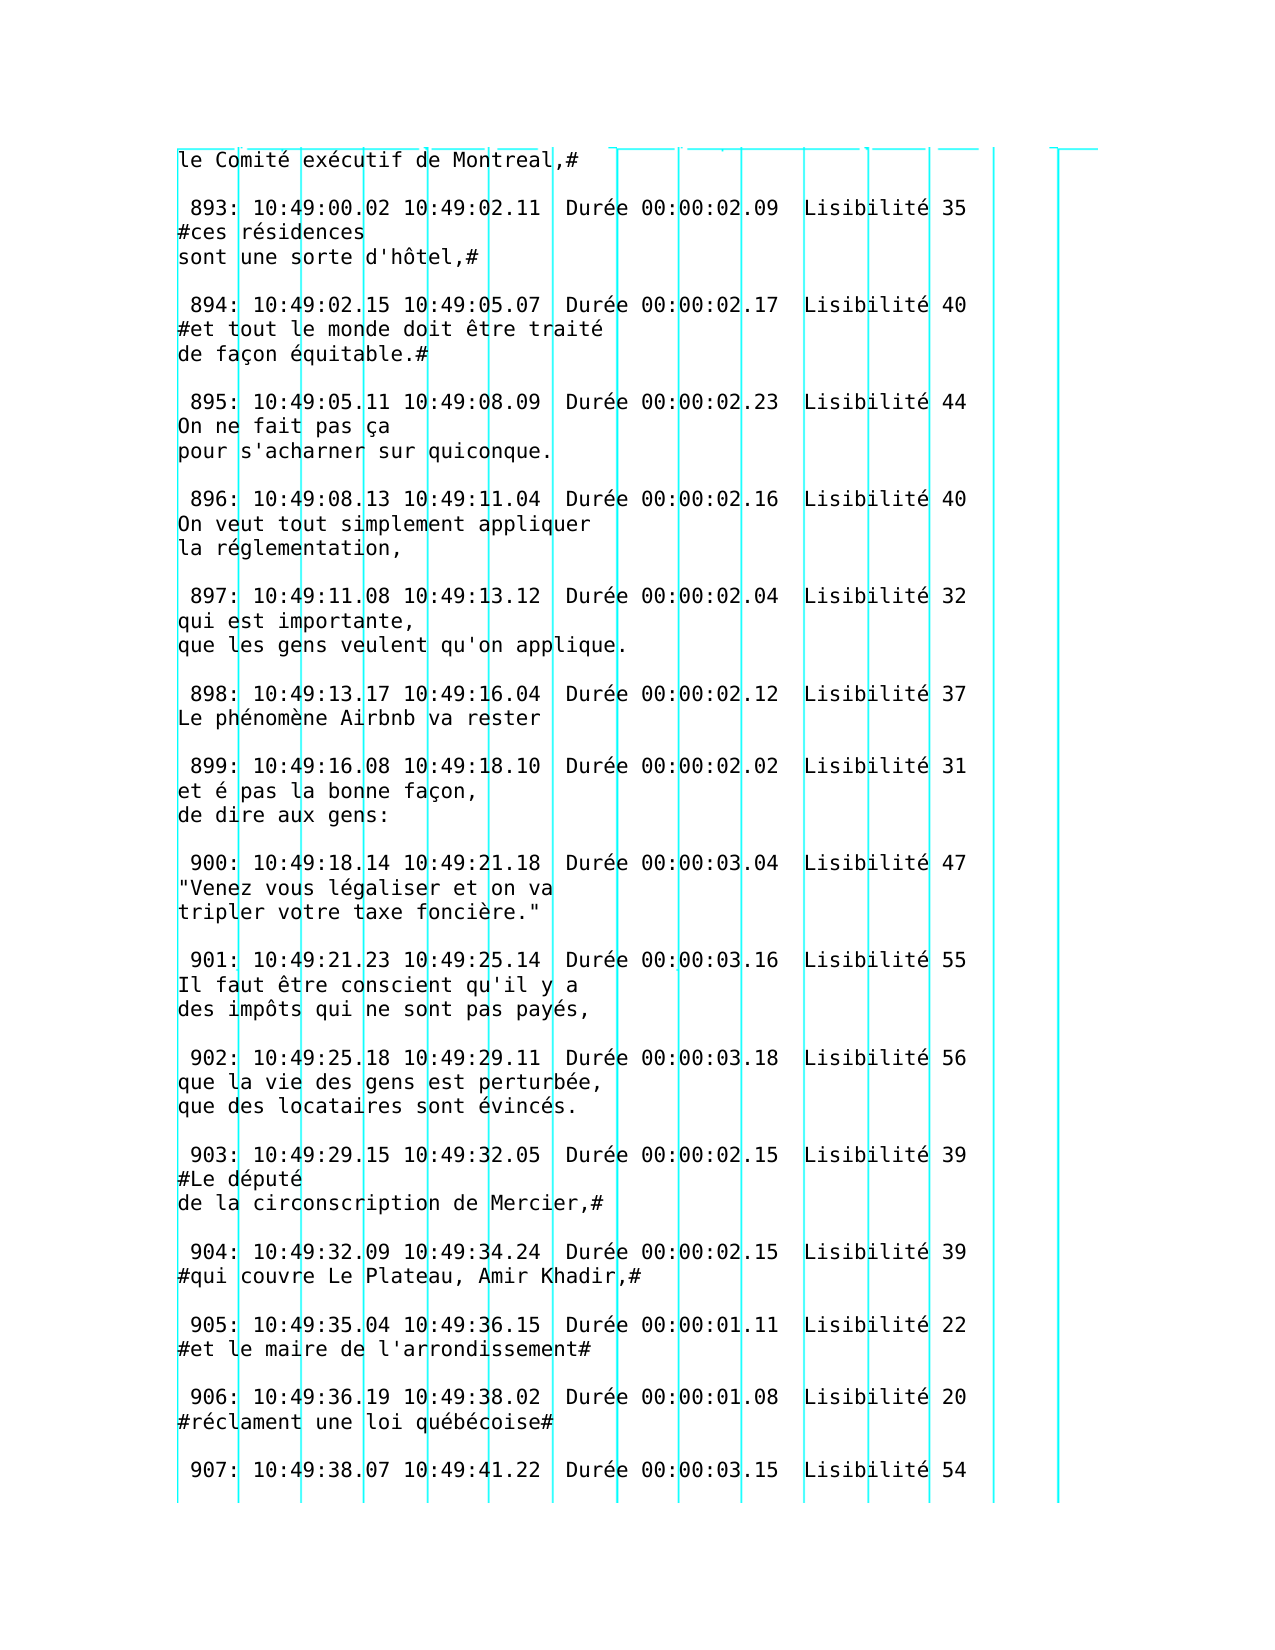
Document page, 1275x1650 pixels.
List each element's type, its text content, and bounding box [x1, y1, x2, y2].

text 907: 10:49:38.07 10:49:41.22 Durée 00:00:03.15 Lisibilité 54 [177, 1458, 1098, 1482]
text #et tout le monde doit être traité [177, 317, 1098, 342]
text que des locataires sont évincés. [177, 1094, 1098, 1118]
text des impôts qui ne sont pas payés, [177, 997, 1098, 1021]
text 902: 10:49:25.18 10:49:29.11 Durée 00:00:03.18 Lisibilité 56 [177, 1046, 1098, 1070]
text 895: 10:49:05.11 10:49:08.09 Durée 00:00:02.23 Lisibilité 44 [177, 390, 1098, 414]
text #ces résidences [177, 220, 1098, 245]
text tripler votre taxe foncière." [177, 900, 1098, 924]
text et é pas la bonne façon, [177, 779, 1098, 803]
text On ne fait pas ça [177, 414, 1098, 439]
text 899: 10:49:16.08 10:49:18.10 Durée 00:00:02.02 Lisibilité 31 [177, 754, 1098, 779]
text qui est importante, [177, 609, 1098, 633]
text que la vie des gens est perturbée, [177, 1070, 1098, 1094]
text "Venez vous légaliser et on va [177, 876, 1098, 900]
text 903: 10:49:29.15 10:49:32.05 Durée 00:00:02.15 Lisibilité 39 [177, 1143, 1098, 1167]
text Le phénomène Airbnb va rester [177, 706, 1098, 730]
text #et le maire de l'arrondissement# [177, 1337, 1098, 1361]
picture [177, 147, 1098, 1503]
text de dire aux gens: [177, 803, 1098, 827]
text 904: 10:49:32.09 10:49:34.24 Durée 00:00:02.15 Lisibilité 39 [177, 1240, 1098, 1264]
text 905: 10:49:35.04 10:49:36.15 Durée 00:00:01.11 Lisibilité 22 [177, 1313, 1098, 1337]
text #qui couvre Le Plateau, Amir Khadir,# [177, 1264, 1098, 1288]
text Il faut être conscient qu'il y a [177, 973, 1098, 997]
text 901: 10:49:21.23 10:49:25.14 Durée 00:00:03.16 Lisibilité 55 [177, 948, 1098, 973]
text 898: 10:49:13.17 10:49:16.04 Durée 00:00:02.12 Lisibilité 37 [177, 682, 1098, 706]
text On veut tout simplement appliquer [177, 512, 1098, 536]
text 897: 10:49:11.08 10:49:13.12 Durée 00:00:02.04 Lisibilité 32 [177, 584, 1098, 609]
text que les gens veulent qu'on applique. [177, 633, 1098, 657]
text sont une sorte d'hôtel,# [177, 245, 1098, 269]
text 893: 10:49:00.02 10:49:02.11 Durée 00:00:02.09 Lisibilité 35 [177, 196, 1098, 220]
text #réclament une loi québécoise# [177, 1410, 1098, 1434]
text la réglementation, [177, 536, 1098, 560]
text 900: 10:49:18.14 10:49:21.18 Durée 00:00:03.04 Lisibilité 47 [177, 851, 1098, 876]
text 906: 10:49:36.19 10:49:38.02 Durée 00:00:01.08 Lisibilité 20 [177, 1385, 1098, 1410]
text 894: 10:49:02.15 10:49:05.07 Durée 00:00:02.17 Lisibilité 40 [177, 293, 1098, 317]
text #Le député [177, 1167, 1098, 1191]
text le Comité exécutif de Montreal,# [177, 148, 1098, 172]
text de façon équitable.# [177, 342, 1098, 366]
text 896: 10:49:08.13 10:49:11.04 Durée 00:00:02.16 Lisibilité 40 [177, 487, 1098, 512]
text pour s'acharner sur quiconque. [177, 439, 1098, 463]
text de la circonscription de Mercier,# [177, 1191, 1098, 1216]
